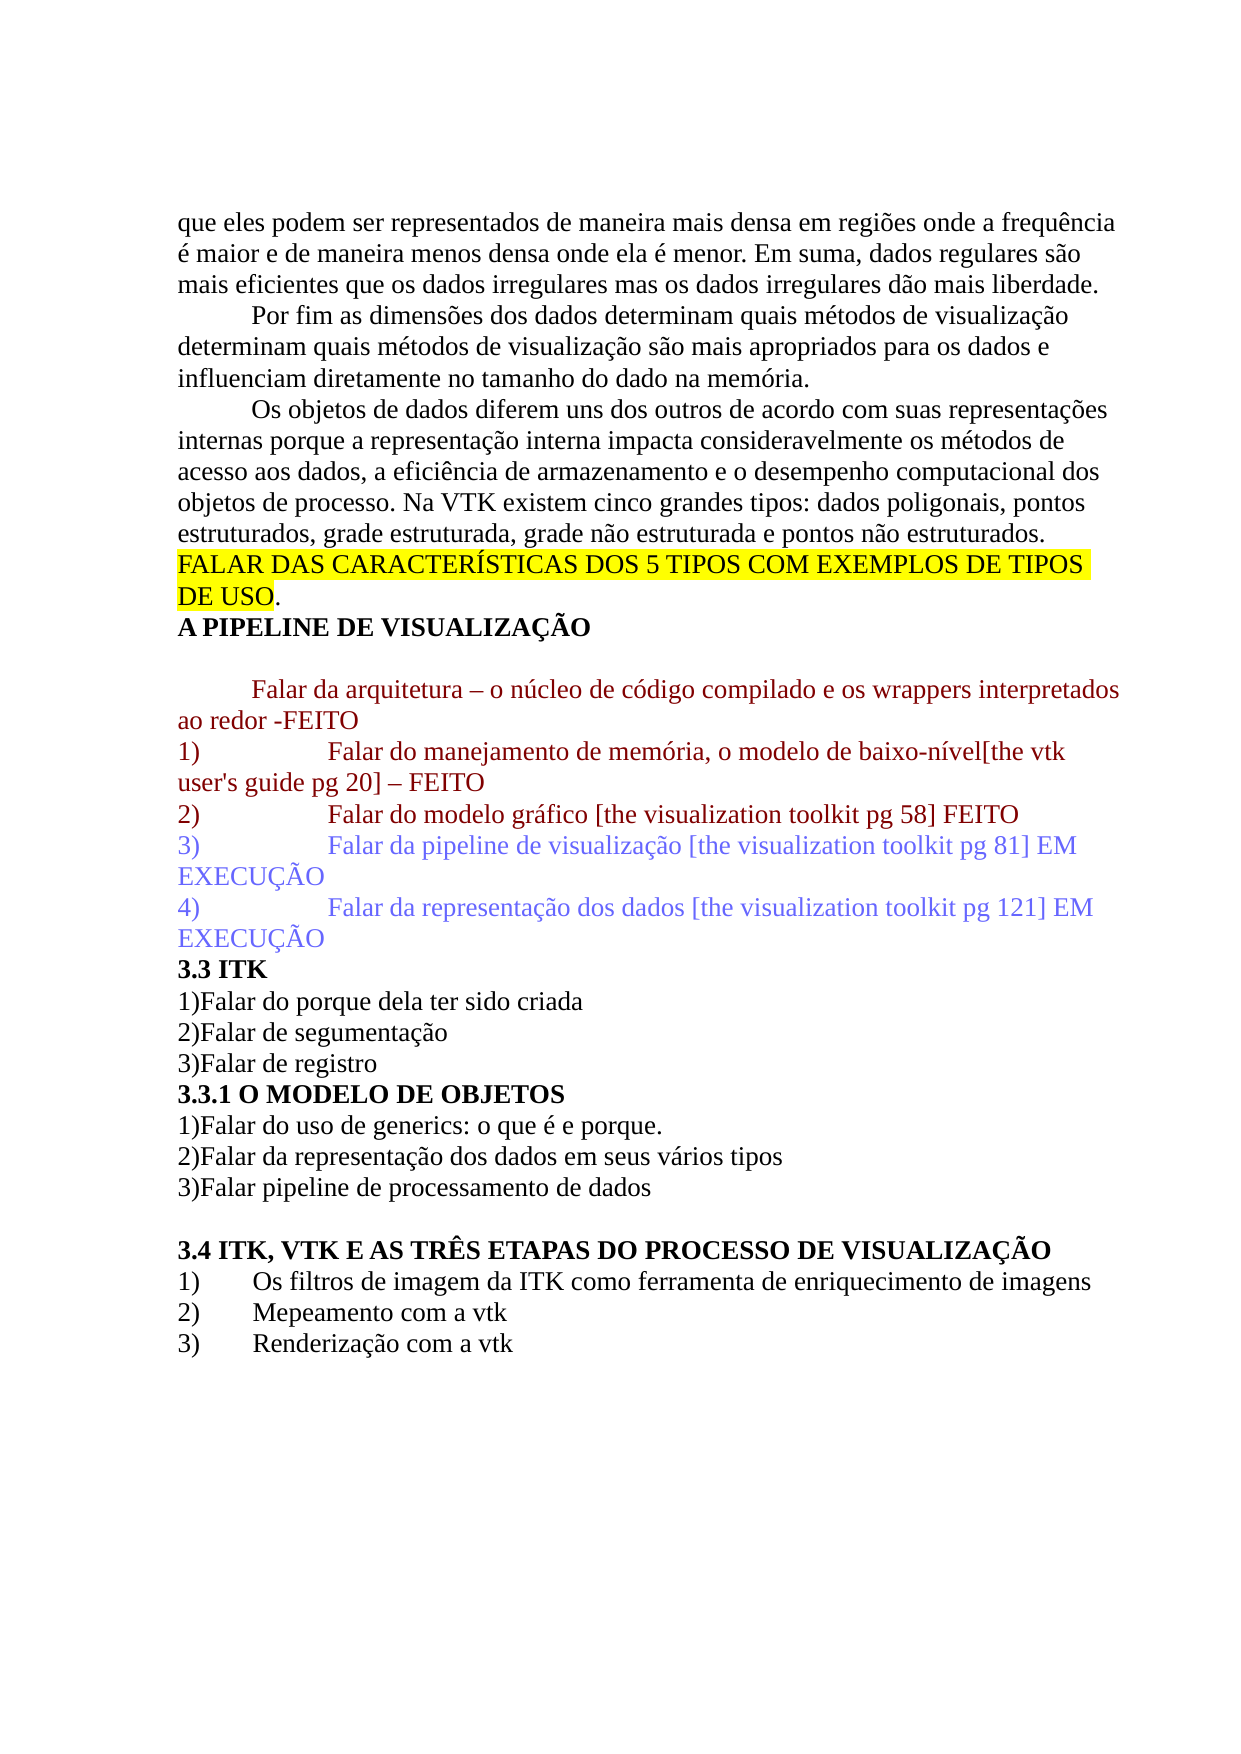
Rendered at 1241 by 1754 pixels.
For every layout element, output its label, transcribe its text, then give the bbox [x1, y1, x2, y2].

text que eles podem ser representados de maneira mais densa em regiões onde a frequência é maior e de maneira menos densa onde ela é menor. Em suma, dados regulares são mais eficientes que os dados irregulares mas os dados irregulares dão mais liberdade. [177, 206, 1122, 299]
list Renderização com a vtk [177, 1327, 1122, 1358]
text Os objetos de dados diferem uns dos outros de acordo com suas representações internas porque a representação interna impacta consideravelmente os métodos de acesso aos dados, a eficiência de armazenamento e o desempenho computacional dos objetos de processo. Na VTK existem cinco grandes tipos: dados poligonais, pontos estruturados, grade estruturada, grade não estruturada e pontos não estruturados. [177, 393, 1122, 548]
list Falar da representação dos dados [the visualization toolkit pg 121] EM EXECUÇÃO [177, 891, 1122, 953]
text 3)Falar pipeline de processamento de dados [177, 1171, 1122, 1203]
text A PIPELINE DE VISUALIZAÇÃO [177, 611, 1122, 642]
list Falar do modelo gráfico [the visualization toolkit pg 58] FEITO [177, 798, 1122, 829]
subtitle 3.3 ITK [177, 953, 1122, 984]
list Mepeamento com a vtk [177, 1296, 1122, 1327]
text 1)Falar do uso de generics: o que é e porque. [177, 1109, 1122, 1140]
text 1)Falar do porque dela ter sido criada [177, 984, 1122, 1016]
text Falar da arquitetura – o núcleo de código compilado e os wrappers interpretados ao redor -FEITO [177, 673, 1122, 735]
list Falar do manejamento de memória, o modelo de baixo-nível[the vtk user's guide pg 20] – FEITO [177, 735, 1122, 798]
text 2)Falar de segumentação [177, 1016, 1122, 1047]
list Falar da pipeline de visualização [the visualization toolkit pg 81] EM EXECUÇÃO [177, 829, 1122, 891]
subtitle 3.4 ITK, VTK E AS TRÊS ETAPAS DO PROCESSO DE VISUALIZAÇÃO [177, 1234, 1122, 1265]
list Os filtros de imagem da ITK como ferramenta de enriquecimento de imagens [177, 1265, 1122, 1296]
text Por fim as dimensões dos dados determinam quais métodos de visualização determinam quais métodos de visualização são mais apropriados para os dados e influenciam diretamente no tamanho do dado na memória. [177, 299, 1122, 393]
text FALAR DAS CARACTERÍSTICAS DOS 5 TIPOS COM EXEMPLOS DE TIPOS DE USO. [177, 548, 1122, 611]
subtitle 3.3.1 O MODELO DE OBJETOS [177, 1078, 1122, 1109]
text 2)Falar da representação dos dados em seus vários tipos [177, 1140, 1122, 1171]
text 3)Falar de registro [177, 1047, 1122, 1078]
